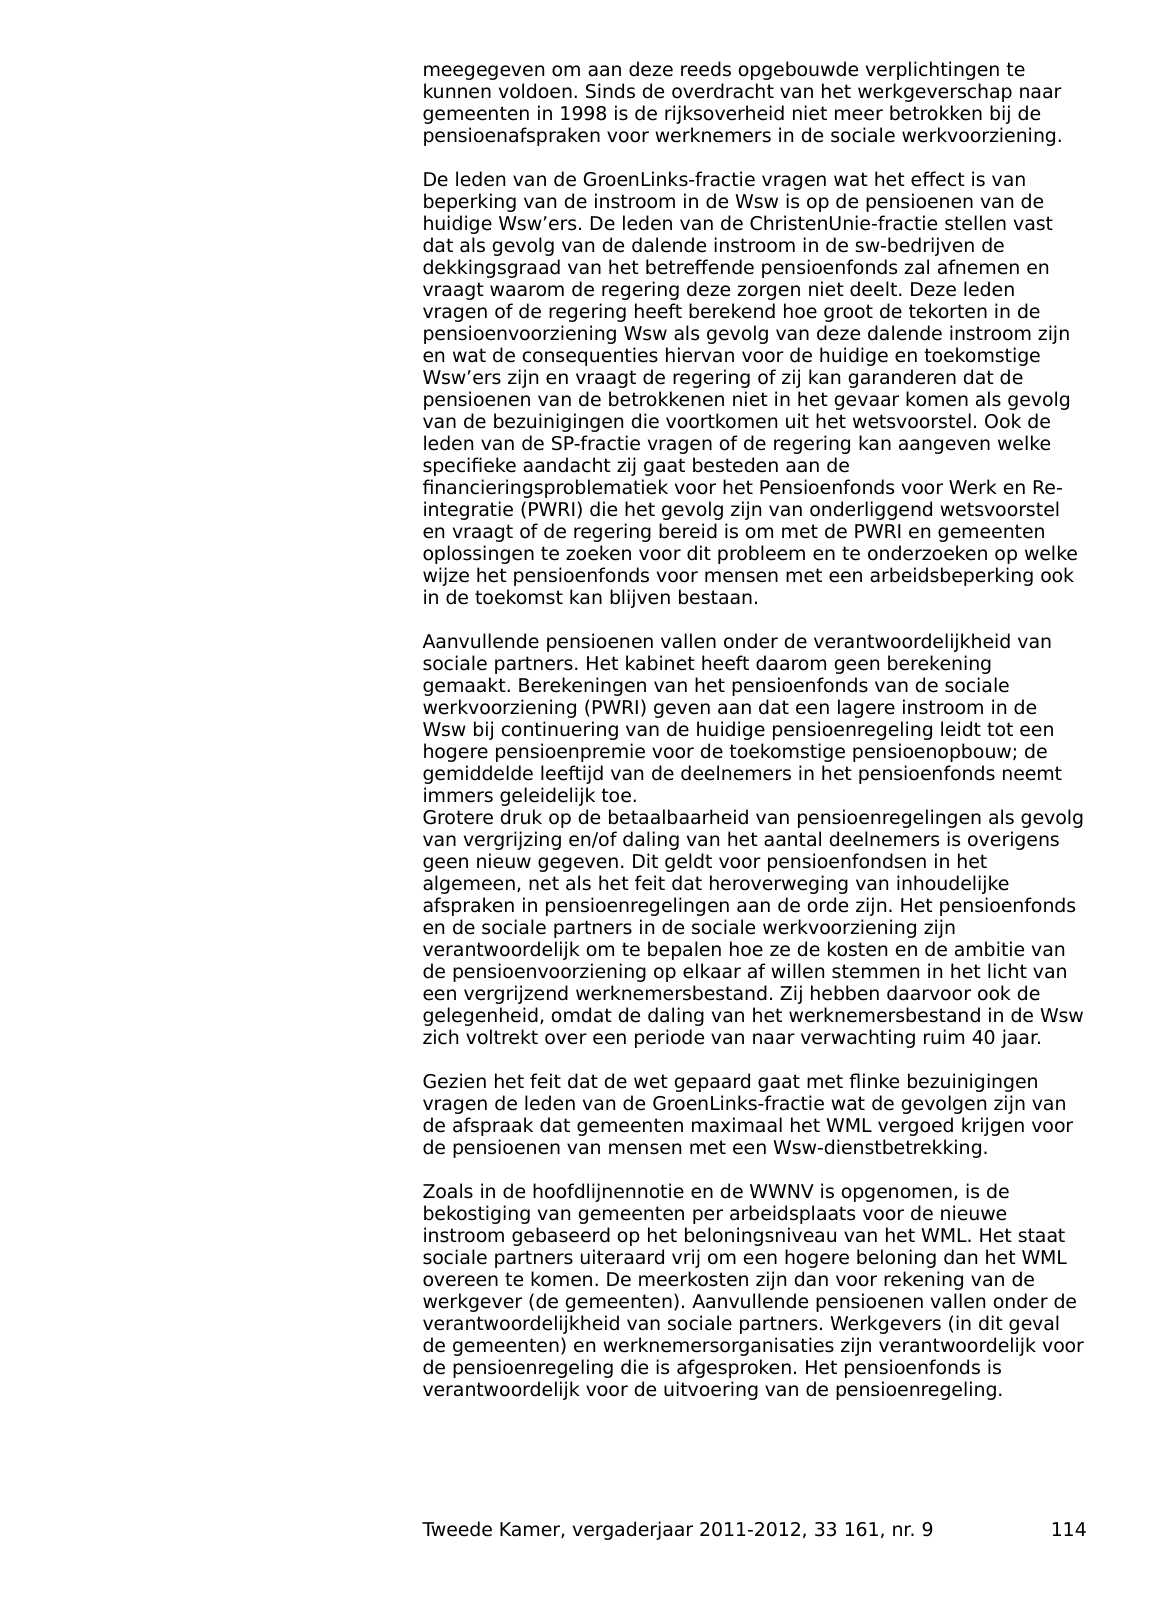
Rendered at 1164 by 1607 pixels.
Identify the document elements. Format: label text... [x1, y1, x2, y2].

text Aanvullende pensioenen vallen onder de verantwoordelijkheid van sociale partners. Het kabinet heeft daarom geen berekening gemaakt. Berekeningen van het pensioenfonds van de sociale werkvoorziening (PWRI) geven aan dat een lagere instroom in de Wsw bij continuering van de huidige pensioenregeling leidt tot een hogere pensioenpremie voor de toekomstige pensioenopbouw; de gemiddelde leeftijd van de deelnemers in het pensioenfonds neemt immers geleidelijk toe. [422, 631, 1087, 807]
text meegegeven om aan deze reeds opgebouwde verplichtingen te kunnen voldoen. Sinds de overdracht van het werkgeverschap naar gemeenten in 1998 is de rijksoverheid niet meer betrokken bij de pensioenafspraken voor werknemers in de sociale werkvoorziening. [422, 59, 1087, 147]
text Gezien het feit dat de wet gepaard gaat met flinke bezuinigingen vragen de leden van de GroenLinks-fractie wat de gevolgen zijn van de afspraak dat gemeenten maximaal het WML vergoed krijgen voor de pensioenen van mensen met een Wsw-dienstbetrekking. [422, 1071, 1087, 1159]
text Zoals in de hoofdlijnennotie en de WWNV is opgenomen, is de bekostiging van gemeenten per arbeidsplaats voor de nieuwe instroom gebaseerd op het beloningsniveau van het WML. Het staat sociale partners uiteraard vrij om een hogere beloning dan het WML overeen te komen. De meerkosten zijn dan voor rekening van de werkgever (de gemeenten). Aanvullende pensioenen vallen onder de verantwoordelijkheid van sociale partners. Werkgevers (in dit geval de gemeenten) en werknemersorganisaties zijn verantwoordelijk voor de pensioenregeling die is afgesproken. Het pensioenfonds is verantwoordelijk voor de uitvoering van de pensioenregeling. [422, 1181, 1087, 1401]
text De leden van de GroenLinks-fractie vragen wat het effect is van beperking van de instroom in de Wsw is op de pensioenen van de huidige Wsw’ers. De leden van de ChristenUnie-fractie stellen vast dat als gevolg van de dalende instroom in de sw-bedrijven de dekkingsgraad van het betreffende pensioenfonds zal afnemen en vraagt waarom de regering deze zorgen niet deelt. Deze leden vragen of de regering heeft berekend hoe groot de tekorten in de pensioenvoorziening Wsw als gevolg van deze dalende instroom zijn en wat de consequenties hiervan voor de huidige en toekomstige Wsw’ers zijn en vraagt de regering of zij kan garanderen dat de pensioenen van de betrokkenen niet in het gevaar komen als gevolg van de bezuinigingen die voortkomen uit het wetsvoorstel. Ook de leden van de SP-fractie vragen of de regering kan aangeven welke specifieke aandacht zij gaat besteden aan de financieringsproblematiek voor het Pensioenfonds voor Werk en Re-integratie (PWRI) die het gevolg zijn van onderliggend wetsvoorstel en vraagt of de regering bereid is om met de PWRI en gemeenten oplossingen te zoeken voor dit probleem en te onderzoeken op welke wijze het pensioenfonds voor mensen met een arbeidsbeperking ook in de toekomst kan blijven bestaan. [422, 169, 1087, 609]
text Grotere druk op de betaalbaarheid van pensioenregelingen als gevolg van vergrijzing en/of daling van het aantal deelnemers is overigens geen nieuw gegeven. Dit geldt voor pensioenfondsen in het algemeen, net als het feit dat heroverweging van inhoudelijke afspraken in pensioenregelingen aan de orde zijn. Het pensioenfonds en de sociale partners in de sociale werkvoorziening zijn verantwoordelijk om te bepalen hoe ze de kosten en de ambitie van de pensioenvoorziening op elkaar af willen stemmen in het licht van een vergrijzend werknemersbestand. Zij hebben daarvoor ook de gelegenheid, omdat de daling van het werknemersbestand in de Wsw zich voltrekt over een periode van naar verwachting ruim 40 jaar. [422, 807, 1087, 1048]
